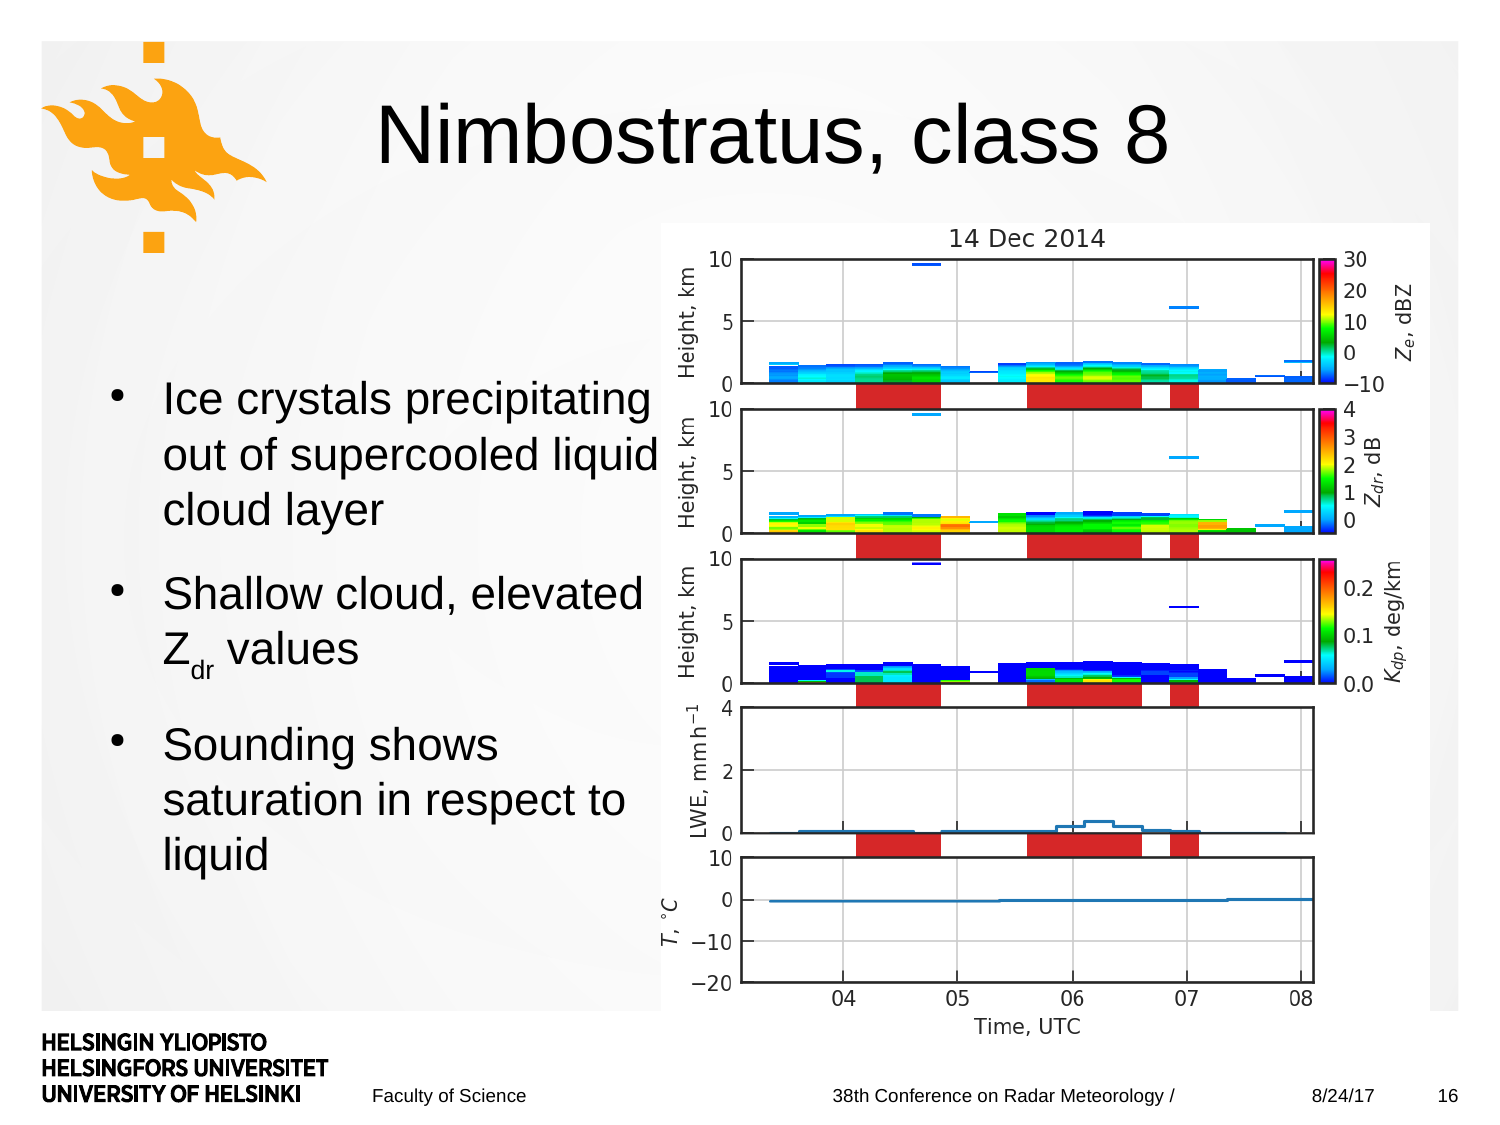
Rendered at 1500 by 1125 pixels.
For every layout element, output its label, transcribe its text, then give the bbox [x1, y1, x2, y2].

picture [144, 137, 164, 158]
picture [41, 41, 1459, 1039]
list Ice crystals precipitating out of supercooled liquid cloud layer Shallow cloud, elevated Zdr values Sounding shows saturation in respect to liquid [76, 361, 661, 1000]
title Nimbostratus, class 8 [360, 72, 1447, 278]
